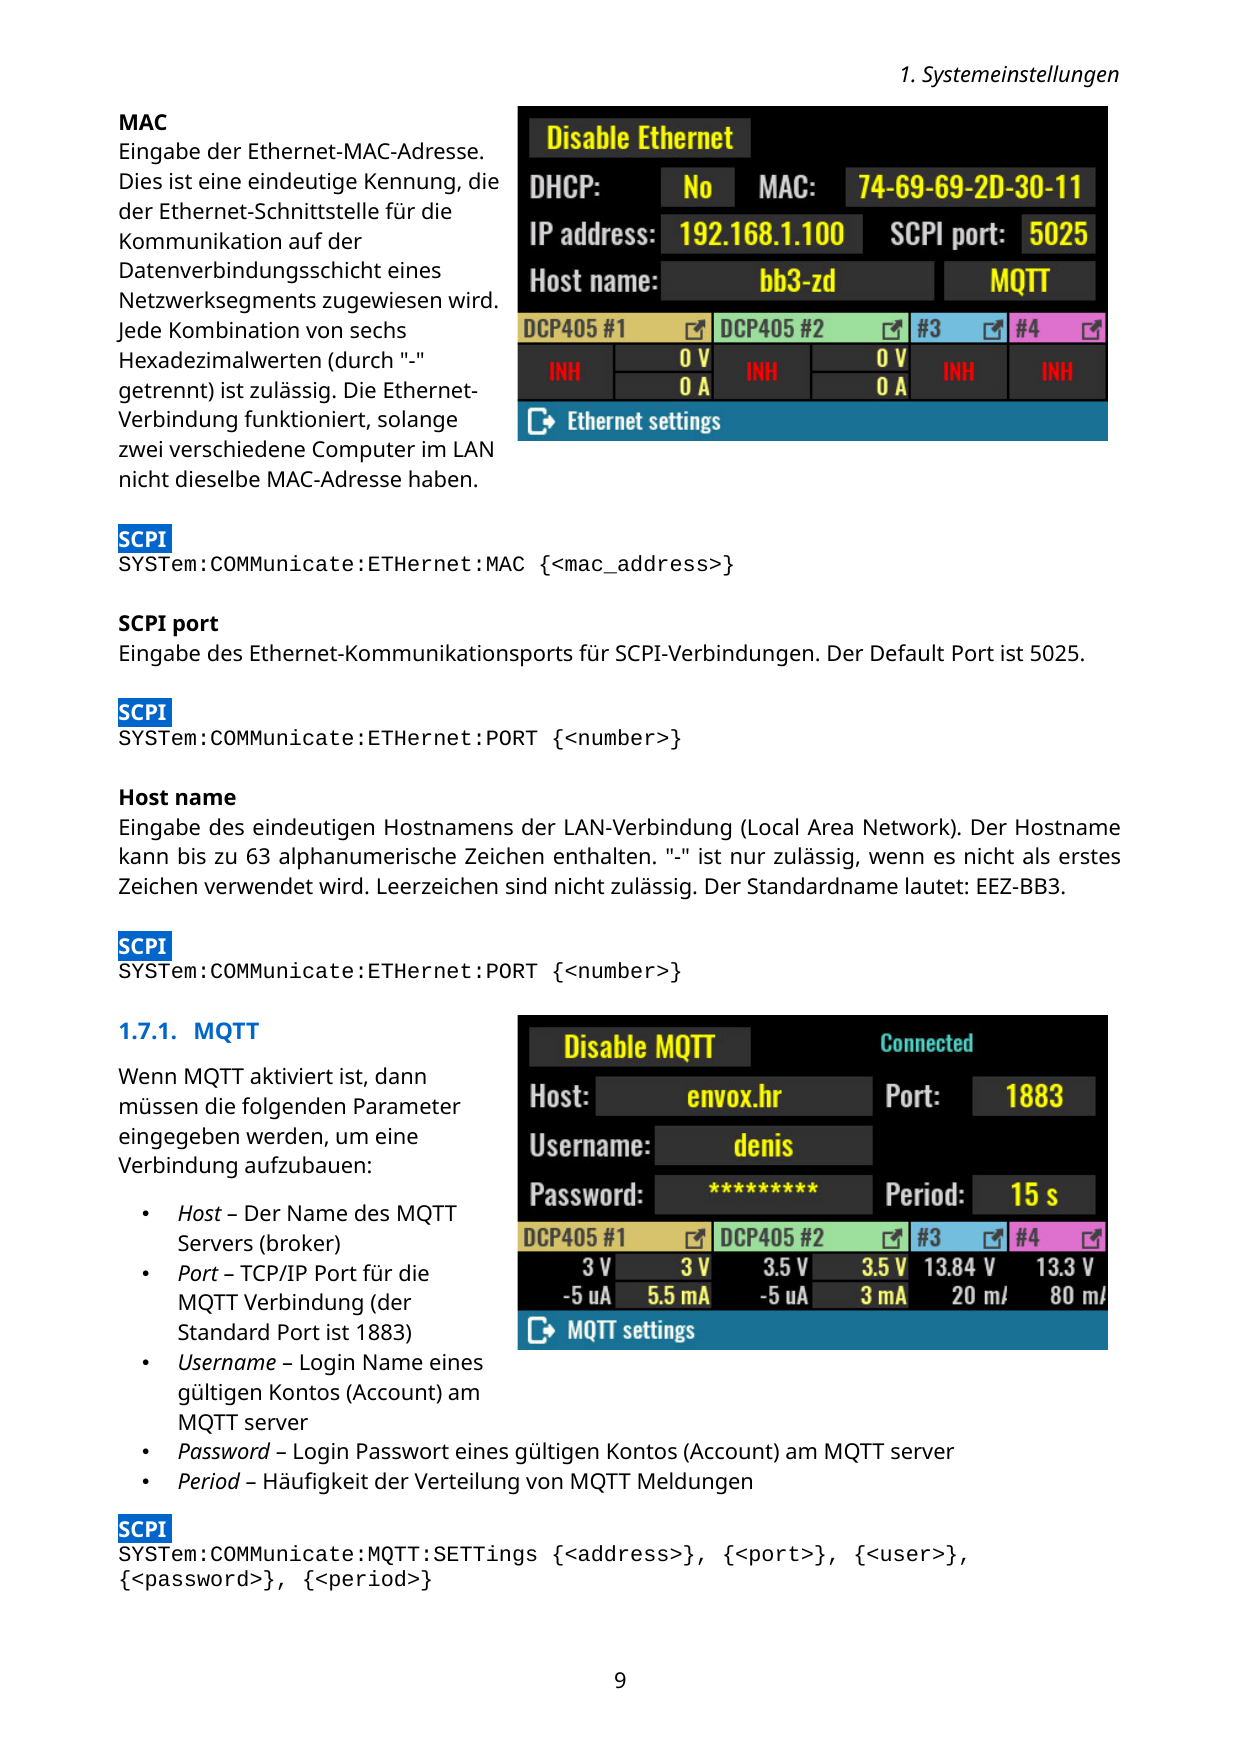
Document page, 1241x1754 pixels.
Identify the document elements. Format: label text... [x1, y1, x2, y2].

text SYSTem:COMMunicate:MQTT:SETTings {<address>}, {<port>}, {<user>}, {<password>}, {<period>} [118, 1543, 1122, 1593]
list Password – Login Passwort eines gültigen Kontos (Account) am MQTT server [142, 1436, 1110, 1466]
text SYSTem:COMMunicate:ETHernet:MAC {<mac_address>} [118, 553, 1122, 578]
table_header [503, 107, 1123, 553]
table_header MQTT Wenn MQTT aktiviert ist, dann müssen die folgenden Parameter eingegeben werden, um eine Verbindung aufzubauen: Host – Der Name des MQTT Servers (broker) Port – TCP/IP Port für die MQTT Verbindung (der Standard Port ist 1883) Username – Login Name eines gültigen Kontos (Account) am MQTT server [118, 1015, 502, 1436]
text Eingabe des Ethernet-Kommunikationsports für SCPI-Verbindungen. Der Default Port ist 5025. [118, 638, 1122, 668]
text Host name [118, 782, 1122, 812]
picture [517, 1015, 1108, 1350]
table_header [503, 1015, 1123, 1436]
text SCPI [118, 1514, 1122, 1543]
table_header MAC Eingabe der Ethernet-MAC-Adresse. Dies ist eine eindeutige Kennung, die der Ethernet-Schnittstelle für die Kommunikation auf der Datenverbindungsschicht eines Netzwerksegments zugewiesen wird. Jede Kombination von sechs Hexadezimalwerten (durch "-" getrennt) ist zulässig. Die Ethernet-Verbindung funktioniert, solange zwei verschiedene Computer im LAN nicht dieselbe MAC-Adresse haben. SCPI [118, 107, 502, 553]
text Eingabe des eindeutigen Hostnamens der LAN-Verbindung (Local Area Network). Der Hostname kann bis zu 63 alphanumerische Zeichen enthalten. "-" ist nur zulässig, wenn es nicht als erstes Zeichen verwendet wird. Leerzeichen sind nicht zulässig. Der Standardname lautet: EEZ-BB3. [118, 812, 1122, 901]
text SCPI [118, 931, 1122, 961]
text SCPI [118, 697, 1122, 727]
picture [517, 106, 1108, 441]
text SCPI port [118, 608, 1122, 638]
text SYSTem:COMMunicate:ETHernet:PORT {<number>} [118, 727, 1122, 752]
list Period – Häufigkeit der Verteilung von MQTT Meldungen [142, 1466, 1110, 1496]
text SYSTem:COMMunicate:ETHernet:PORT {<number>} [118, 961, 1122, 985]
